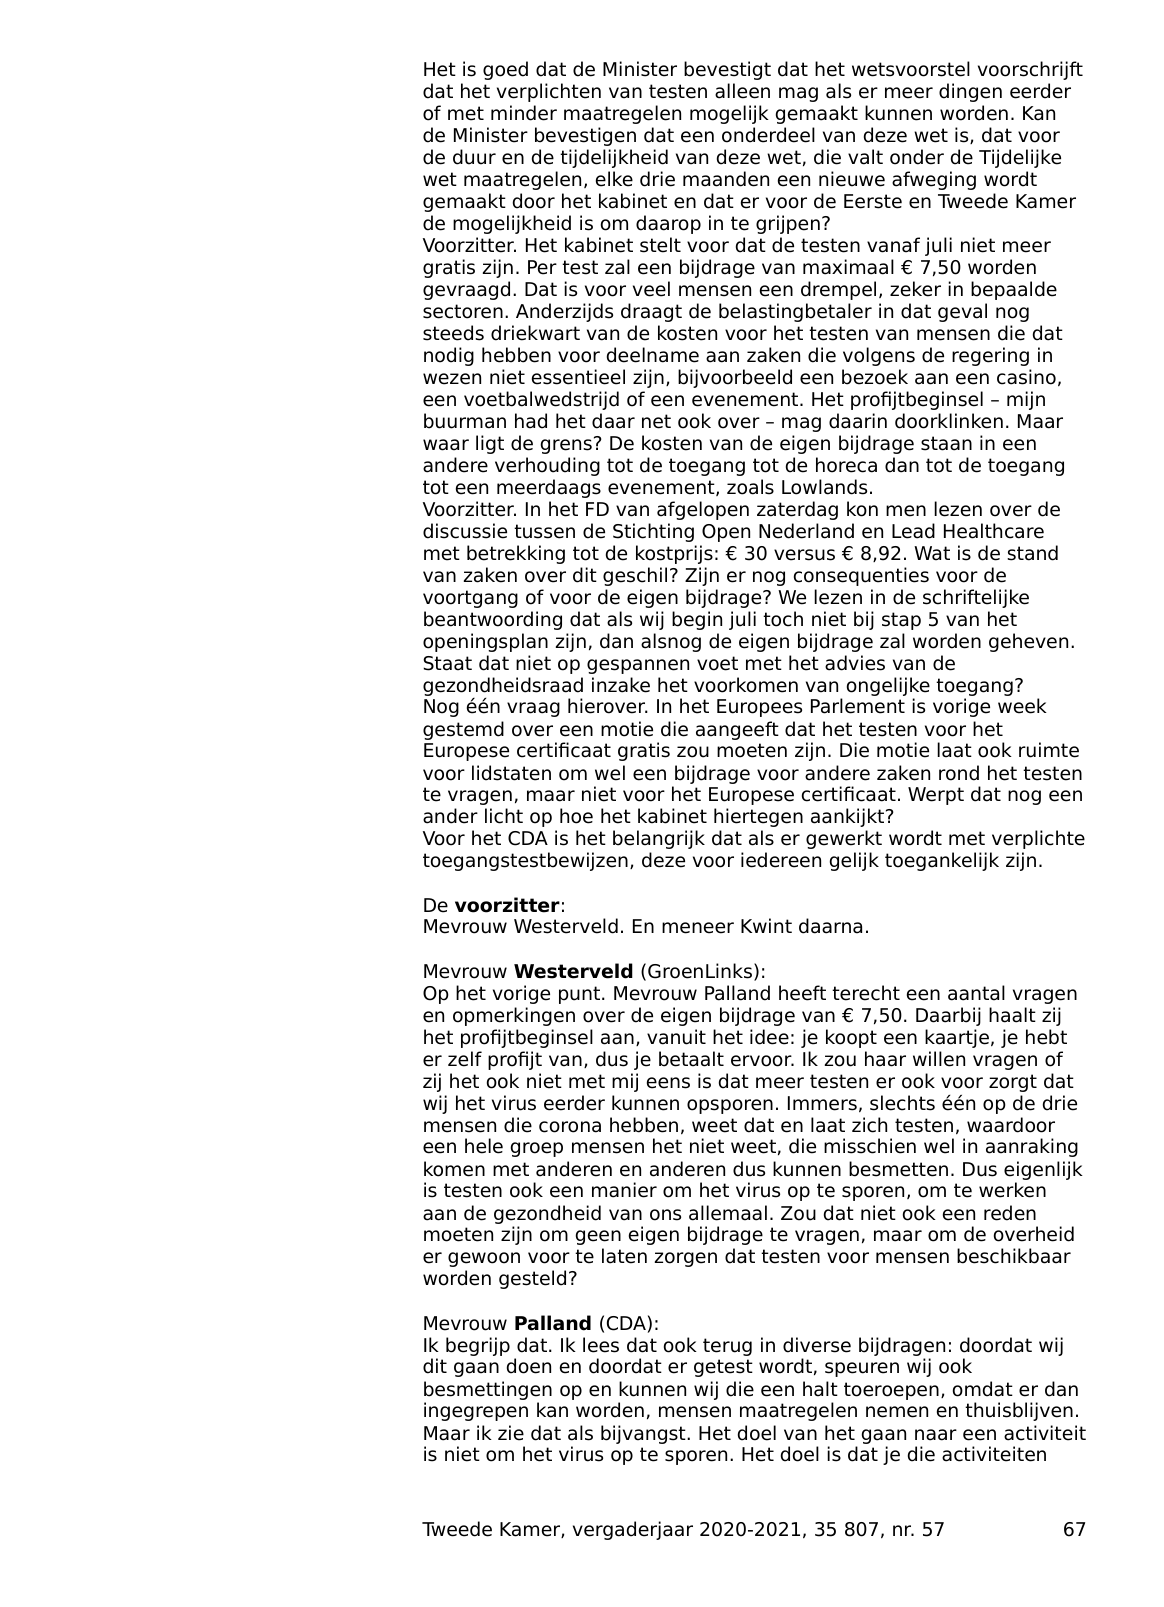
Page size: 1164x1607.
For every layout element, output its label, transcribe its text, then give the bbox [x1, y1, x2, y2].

text Voorzitter. In het FD van afgelopen zaterdag kon men lezen over de discussie tussen de Stichting Open Nederland en Lead Healthcare met betrekking tot de kostprijs: € 30 versus € 8,92. Wat is de stand van zaken over dit geschil? Zijn er nog consequenties voor de voortgang of voor de eigen bijdrage? We lezen in de schriftelijke beantwoording dat als wij begin juli toch niet bij stap 5 van het openingsplan zijn, dan alsnog de eigen bijdrage zal worden geheven. Staat dat niet op gespannen voet met het advies van de gezondheidsraad inzake het voorkomen van ongelijke toegang? [422, 499, 1087, 696]
text Mevrouw Westerveld (GroenLinks): [422, 961, 1087, 983]
text Het is goed dat de Minister bevestigt dat het wetsvoorstel voorschrijft dat het verplichten van testen alleen mag als er meer dingen eerder of met minder maatregelen mogelijk gemaakt kunnen worden. Kan de Minister bevestigen dat een onderdeel van deze wet is, dat voor de duur en de tijdelijkheid van deze wet, die valt onder de Tijdelijke wet maatregelen, elke drie maanden een nieuwe afweging wordt gemaakt door het kabinet en dat er voor de Eerste en Tweede Kamer de mogelijkheid is om daarop in te grijpen? [422, 59, 1087, 235]
text Mevrouw Westerveld. En meneer Kwint daarna. [422, 916, 1087, 938]
text Ik begrijp dat. Ik lees dat ook terug in diverse bijdragen: doordat wij dit gaan doen en doordat er getest wordt, speuren wij ook besmettingen op en kunnen wij die een halt toeroepen, omdat er dan ingegrepen kan worden, mensen maatregelen nemen en thuisblijven. Maar ik zie dat als bijvangst. Het doel van het gaan naar een activiteit is niet om het virus op te sporen. Het doel is dat je die activiteiten [422, 1334, 1087, 1466]
text Mevrouw Palland (CDA): [422, 1312, 1087, 1334]
text Voorzitter. Het kabinet stelt voor dat de testen vanaf juli niet meer gratis zijn. Per test zal een bijdrage van maximaal € 7,50 worden gevraagd. Dat is voor veel mensen een drempel, zeker in bepaalde sectoren. Anderzijds draagt de belastingbetaler in dat geval nog steeds driekwart van de kosten voor het testen van mensen die dat nodig hebben voor deelname aan zaken die volgens de regering in wezen niet essentieel zijn, bijvoorbeeld een bezoek aan een casino, een voetbalwedstrijd of een evenement. Het profijtbeginsel – mijn buurman had het daar net ook over – mag daarin doorklinken. Maar waar ligt de grens? De kosten van de eigen bijdrage staan in een andere verhouding tot de toegang tot de horeca dan tot de toegang tot een meerdaags evenement, zoals Lowlands. [422, 235, 1087, 499]
text Nog één vraag hierover. In het Europees Parlement is vorige week gestemd over een motie die aangeeft dat het testen voor het Europese certificaat gratis zou moeten zijn. Die motie laat ook ruimte voor lidstaten om wel een bijdrage voor andere zaken rond het testen te vragen, maar niet voor het Europese certificaat. Werpt dat nog een ander licht op hoe het kabinet hiertegen aankijkt? [422, 696, 1087, 828]
text Voor het CDA is het belangrijk dat als er gewerkt wordt met verplichte toegangstestbewijzen, deze voor iedereen gelijk toegankelijk zijn. [422, 828, 1087, 872]
text Op het vorige punt. Mevrouw Palland heeft terecht een aantal vragen en opmerkingen over de eigen bijdrage van € 7,50. Daarbij haalt zij het profijtbeginsel aan, vanuit het idee: je koopt een kaartje, je hebt er zelf profijt van, dus je betaalt ervoor. Ik zou haar willen vragen of zij het ook niet met mij eens is dat meer testen er ook voor zorgt dat wij het virus eerder kunnen opsporen. Immers, slechts één op de drie mensen die corona hebben, weet dat en laat zich testen, waardoor een hele groep mensen het niet weet, die misschien wel in aanraking komen met anderen en anderen dus kunnen besmetten. Dus eigenlijk is testen ook een manier om het virus op te sporen, om te werken aan de gezondheid van ons allemaal. Zou dat niet ook een reden moeten zijn om geen eigen bijdrage te vragen, maar om de overheid er gewoon voor te laten zorgen dat testen voor mensen beschikbaar worden gesteld? [422, 983, 1087, 1290]
text De voorzitter: [422, 894, 1087, 916]
